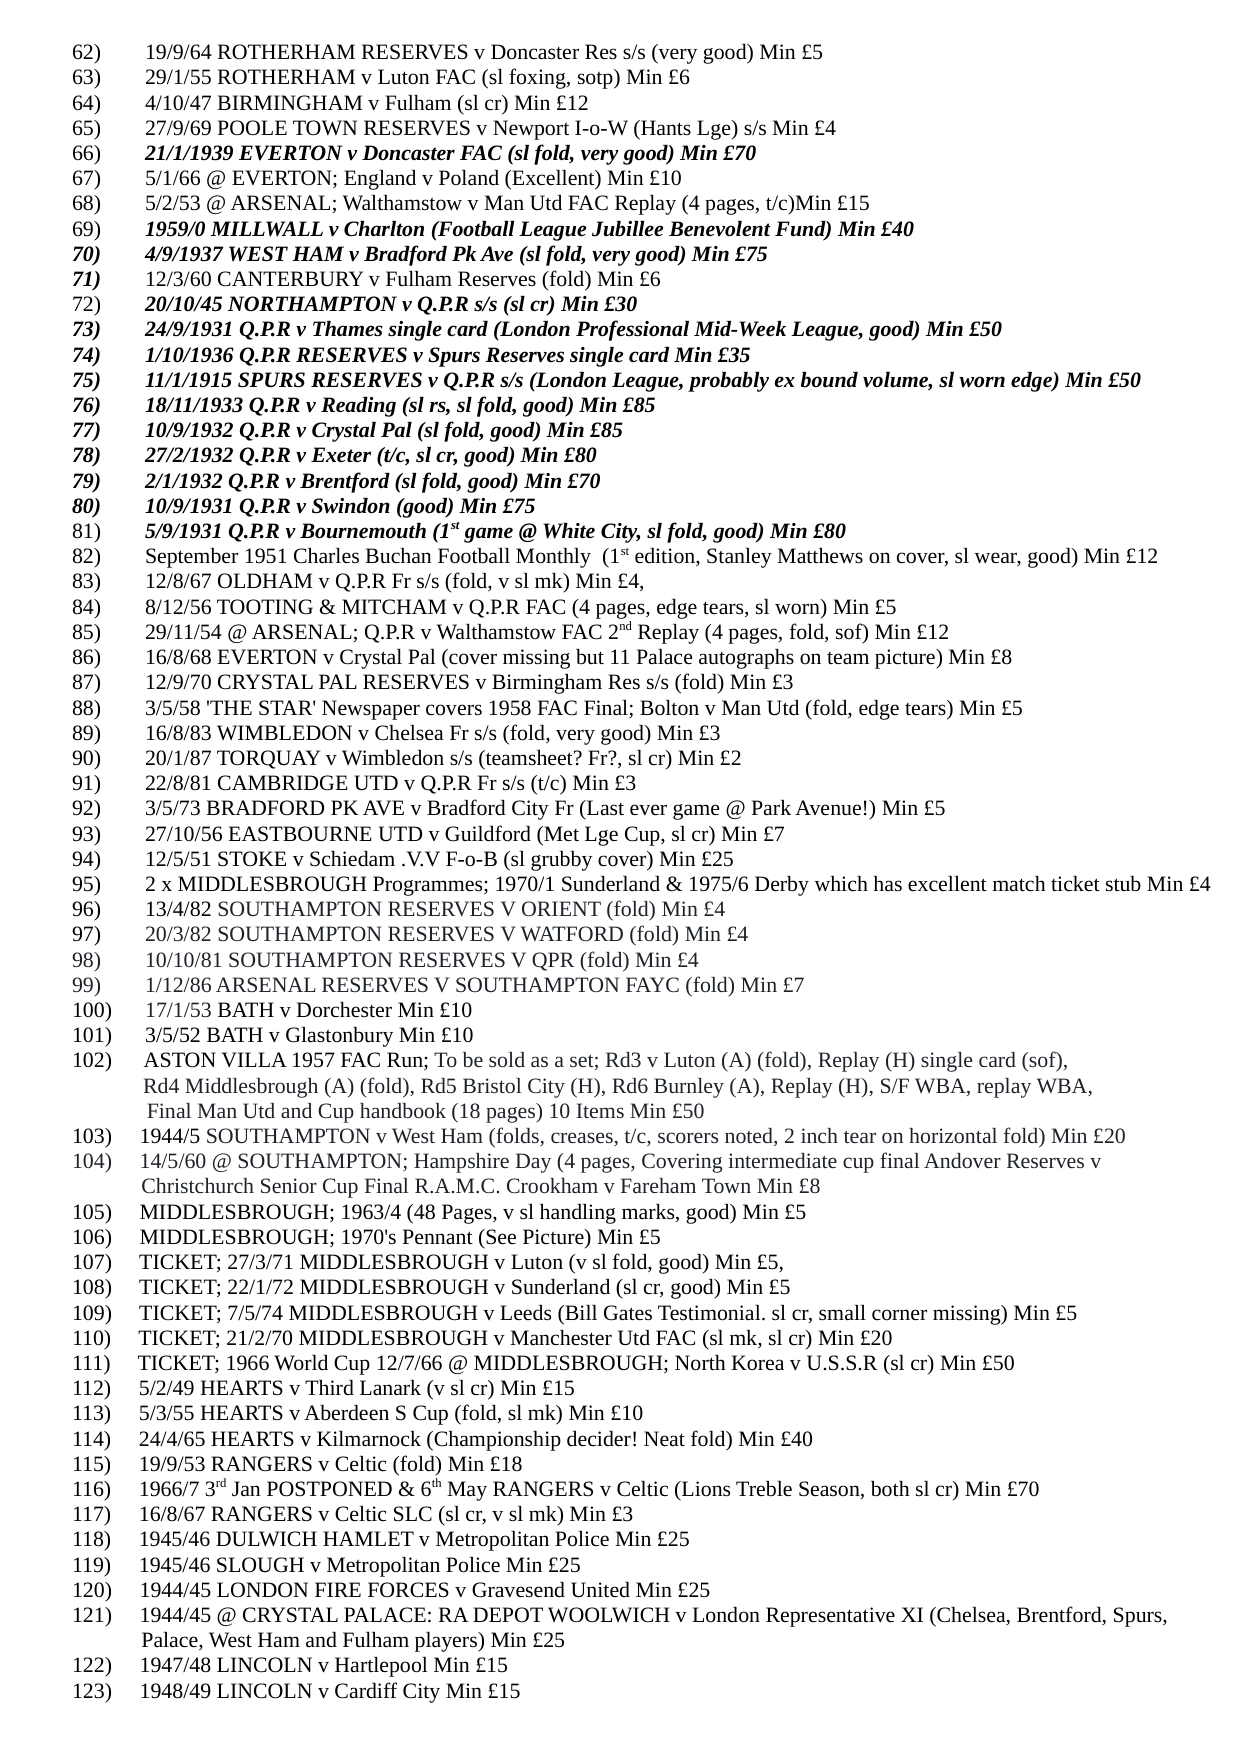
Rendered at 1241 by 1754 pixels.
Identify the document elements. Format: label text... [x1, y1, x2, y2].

list 10/10/81 SOUTHAMPTON RESERVES V QPR (fold) Min £4 [34, 947, 1216, 972]
list 12/9/70 CRYSTAL PAL RESERVES v Birmingham Res s/s (fold) Min £3 [34, 669, 1216, 694]
list 12/5/51 STOKE v Schiedam .V.V F-o-B (sl grubby cover) Min £25 [34, 846, 1216, 871]
list 12/3/60 CANTERBURY v Fulham Reserves (fold) Min £6 [34, 266, 1216, 291]
list 12/8/67 OLDHAM v Q.P.R Fr s/s (fold, v sl mk) Min £4, [34, 568, 1216, 594]
list 1947/48 LINCOLN v Hartlepool Min £15 [34, 1652, 1216, 1678]
list 20/10/45 NORTHAMPTON v Q.P.R s/s (sl cr) Min £30 [34, 291, 1216, 316]
list ASTON VILLA 1957 FAC Run; To be sold as a set; Rd3 v Luton (A) (fold), Replay (H) single card (sof), [34, 1047, 1216, 1073]
list 16/8/67 RANGERS v Celtic SLC (sl cr, v sl mk) Min £3 [34, 1501, 1216, 1526]
list 19/9/64 ROTHERHAM RESERVES v Doncaster Res s/s (very good) Min £5 [34, 39, 1216, 64]
list 20/3/82 SOUTHAMPTON RESERVES V WATFORD (fold) Min £4 [34, 921, 1216, 947]
list 5/2/49 HEARTS v Third Lanark (v sl cr) Min £15 [34, 1375, 1216, 1400]
list 22/8/81 CAMBRIDGE UTD v Q.P.R Fr s/s (t/c) Min £3 [34, 770, 1216, 795]
list 4/9/1937 WEST HAM v Bradford Pk Ave (sl fold, very good) Min £75 [34, 241, 1216, 266]
list 1/10/1936 Q.P.R RESERVES v Spurs Reserves single card Min £35 [34, 342, 1216, 367]
list 5/9/1931 Q.P.R v Bournemouth (1st game @ White City, sl fold, good) Min £80 [34, 518, 1216, 543]
list 1959/0 MILLWALL v Charlton (Football League Jubillee Benevolent Fund) Min £40 [34, 216, 1216, 241]
list 3/5/58 'THE STAR' Newspaper covers 1958 FAC Final; Bolton v Man Utd (fold, edge tears) Min £5 [34, 694, 1216, 720]
list September 1951 Charles Buchan Football Monthly (1st edition, Stanley Matthews on cover, sl wear, good) Min £12 [34, 543, 1216, 568]
list MIDDLESBROUGH; 1963/4 (48 Pages, v sl handling marks, good) Min £5 [34, 1199, 1216, 1224]
list 21/1/1939 EVERTON v Doncaster FAC (sl fold, very good) Min £70 [34, 140, 1216, 165]
list 20/1/87 TORQUAY v Wimbledon s/s (teamsheet? Fr?, sl cr) Min £2 [34, 745, 1216, 770]
list 1948/49 LINCOLN v Cardiff City Min £15 [34, 1678, 1216, 1703]
list 1944/45 @ CRYSTAL PALACE: RA DEPOT WOOLWICH v London Representative XI (Chelsea, Brentford, Spurs, Palace, West Ham and Fulham players) Min £25 [34, 1602, 1216, 1652]
list 5/2/53 @ ARSENAL; Walthamstow v Man Utd FAC Replay (4 pages, t/c)Min £15 [34, 190, 1216, 216]
list MIDDLESBROUGH; 1970's Pennant (See Picture) Min £5 [34, 1224, 1216, 1249]
list 5/3/55 HEARTS v Aberdeen S Cup (fold, sl mk) Min £10 [34, 1400, 1216, 1426]
list 8/12/56 TOOTING & MITCHAM v Q.P.R FAC (4 pages, edge tears, sl worn) Min £5 [34, 594, 1216, 619]
list 24/9/1931 Q.P.R v Thames single card (London Professional Mid-Week League, good) Min £50 [34, 316, 1216, 342]
list 16/8/83 WIMBLEDON v Chelsea Fr s/s (fold, very good) Min £3 [34, 720, 1216, 745]
list 10/9/1931 Q.P.R v Swindon (good) Min £75 [34, 493, 1216, 518]
list 13/4/82 SOUTHAMPTON RESERVES V ORIENT (fold) Min £4 [34, 896, 1216, 921]
list 3/5/73 BRADFORD PK AVE v Bradford City Fr (Last ever game @ Park Avenue!) Min £5 [34, 795, 1216, 821]
list 5/1/66 @ EVERTON; England v Poland (Excellent) Min £10 [34, 165, 1216, 190]
list 16/8/68 EVERTON v Crystal Pal (cover missing but 11 Palace autographs on team picture) Min £8 [34, 644, 1216, 669]
list 14/5/60 @ SOUTHAMPTON; Hampshire Day (4 pages, Covering intermediate cup final Andover Reserves v Christchurch Senior Cup Final R.A.M.C. Crookham v Fareham Town Min £8 [34, 1148, 1216, 1199]
list 1945/46 SLOUGH v Metropolitan Police Min £25 [34, 1552, 1216, 1577]
list TICKET; 27/3/71 MIDDLESBROUGH v Luton (v sl fold, good) Min £5, [34, 1249, 1216, 1274]
list 18/11/1933 Q.P.R v Reading (sl rs, sl fold, good) Min £85 [34, 392, 1216, 417]
list 3/5/52 BATH v Glastonbury Min £10 [34, 1022, 1216, 1047]
list TICKET; 7/5/74 MIDDLESBROUGH v Leeds (Bill Gates Testimonial. sl cr, small corner missing) Min £5 [34, 1299, 1216, 1325]
list 1966/7 3rd Jan POSTPONED & 6th May RANGERS v Celtic (Lions Treble Season, both sl cr) Min £70 [34, 1476, 1216, 1501]
list 1944/5 SOUTHAMPTON v West Ham (folds, creases, t/c, scorers noted, 2 inch tear on horizontal fold) Min £20 [34, 1123, 1216, 1148]
list 27/9/69 POOLE TOWN RESERVES v Newport I-o-W (Hants Lge) s/s Min £4 [34, 115, 1216, 140]
list 10/9/1932 Q.P.R v Crystal Pal (sl fold, good) Min £85 [34, 417, 1216, 442]
list 29/1/55 ROTHERHAM v Luton FAC (sl foxing, sotp) Min £6 [34, 64, 1216, 89]
list 27/10/56 EASTBOURNE UTD v Guildford (Met Lge Cup, sl cr) Min £7 [34, 821, 1216, 846]
list 2/1/1932 Q.P.R v Brentford (sl fold, good) Min £70 [34, 468, 1216, 493]
list TICKET; 21/2/70 MIDDLESBROUGH v Manchester Utd FAC (sl mk, sl cr) Min £20 [34, 1325, 1216, 1350]
list 19/9/53 RANGERS v Celtic (fold) Min £18 [34, 1451, 1216, 1476]
list 1944/45 LONDON FIRE FORCES v Gravesend United Min £25 [34, 1577, 1216, 1602]
list 29/11/54 @ ARSENAL; Q.P.R v Walthamstow FAC 2nd Replay (4 pages, fold, sof) Min £12 [34, 619, 1216, 644]
list Rd4 Middlesbrough (A) (fold), Rd5 Bristol City (H), Rd6 Burnley (A), Replay (H), S/F WBA, replay WBA, Final Man Utd and Cup handbook (18 pages) 10 Items Min £50 [34, 1073, 1216, 1123]
list 2 x MIDDLESBROUGH Programmes; 1970/1 Sunderland & 1975/6 Derby which has excellent match ticket stub Min £4 [34, 871, 1216, 896]
list 27/2/1932 Q.P.R v Exeter (t/c, sl cr, good) Min £80 [34, 442, 1216, 468]
list 1/12/86 ARSENAL RESERVES V SOUTHAMPTON FAYC (fold) Min £7 [34, 972, 1216, 997]
list 24/4/65 HEARTS v Kilmarnock (Championship decider! Neat fold) Min £40 [34, 1426, 1216, 1451]
list 11/1/1915 SPURS RESERVES v Q.P.R s/s (London League, probably ex bound volume, sl worn edge) Min £50 [34, 367, 1216, 392]
list 4/10/47 BIRMINGHAM v Fulham (sl cr) Min £12 [34, 89, 1216, 115]
list 1945/46 DULWICH HAMLET v Metropolitan Police Min £25 [34, 1526, 1216, 1552]
list TICKET; 22/1/72 MIDDLESBROUGH v Sunderland (sl cr, good) Min £5 [34, 1274, 1216, 1299]
list TICKET; 1966 World Cup 12/7/66 @ MIDDLESBROUGH; North Korea v U.S.S.R (sl cr) Min £50 [34, 1350, 1216, 1375]
list 17/1/53 BATH v Dorchester Min £10 [34, 997, 1216, 1022]
